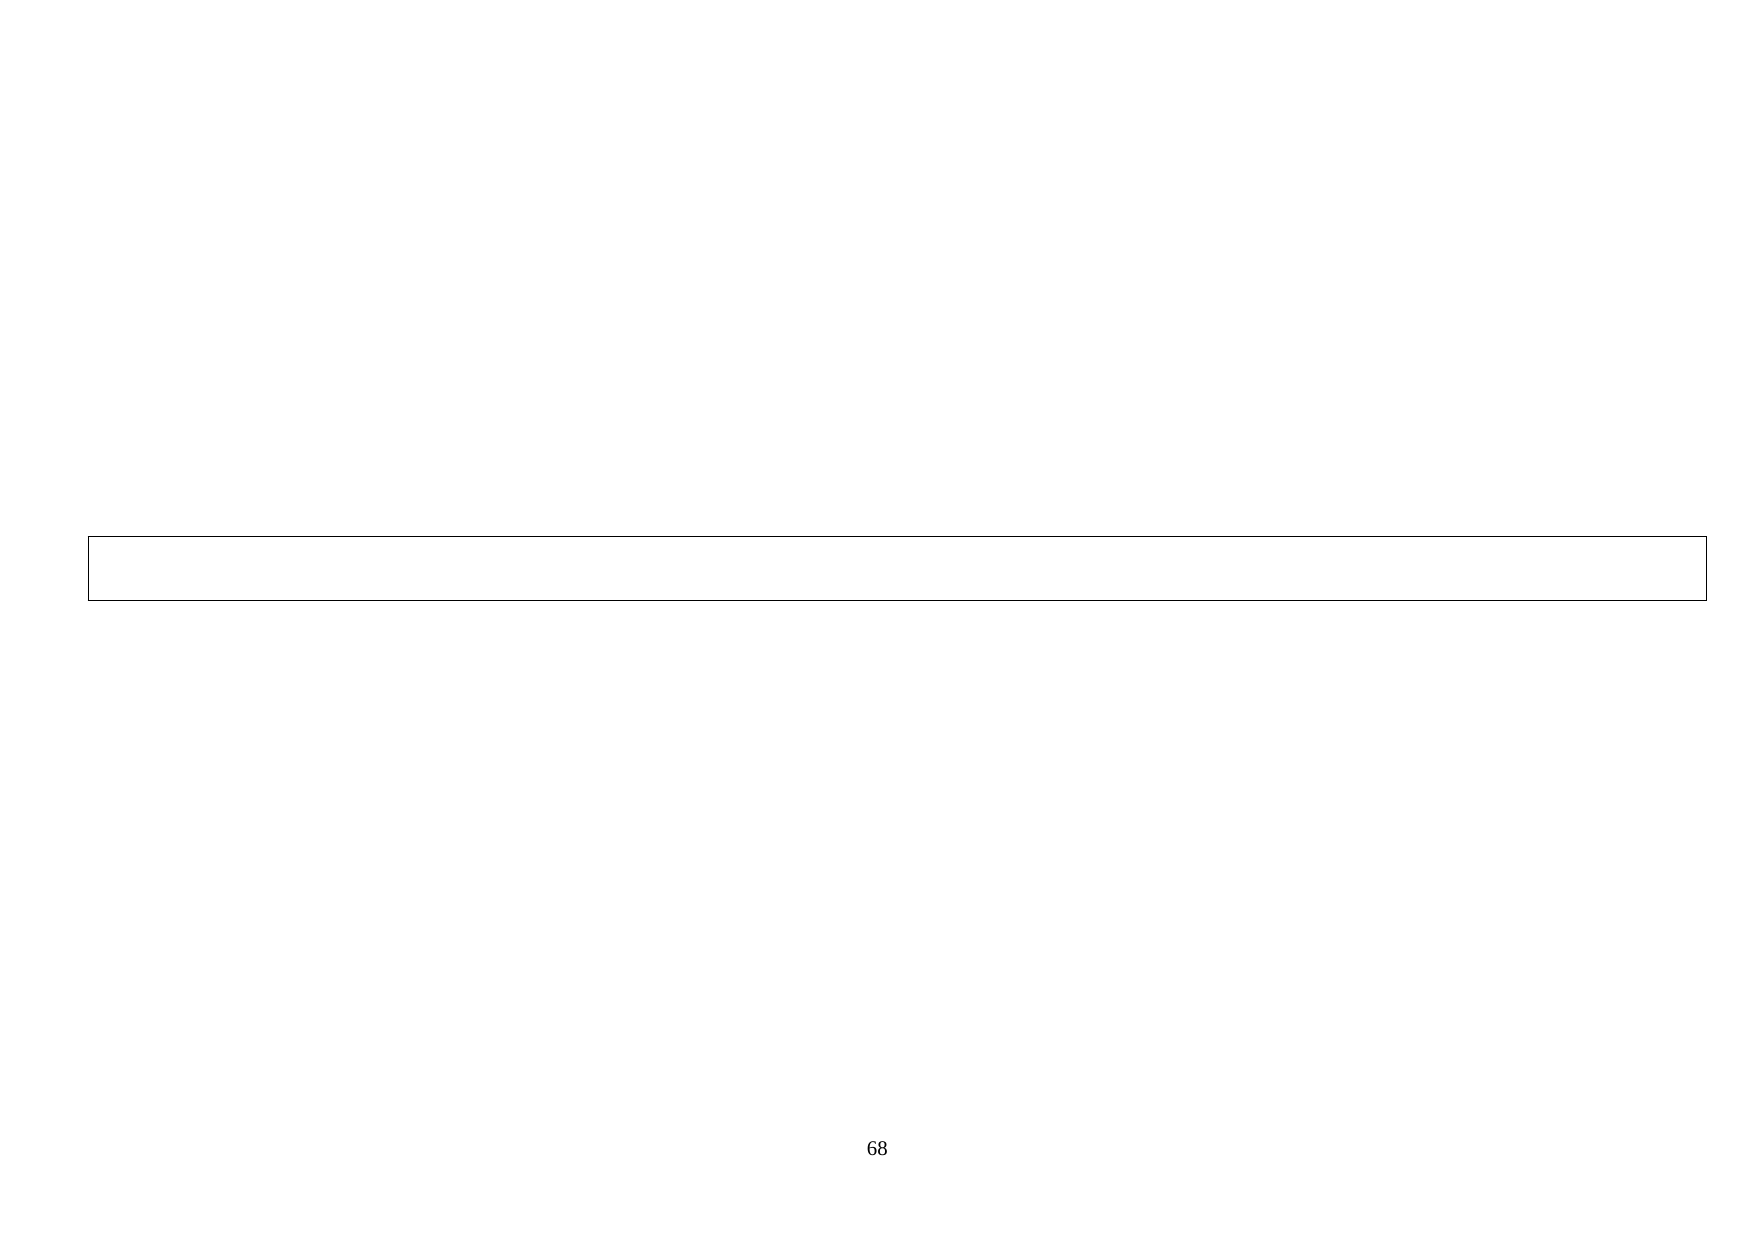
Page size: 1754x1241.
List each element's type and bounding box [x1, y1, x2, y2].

table_cell [89, 537, 1706, 599]
